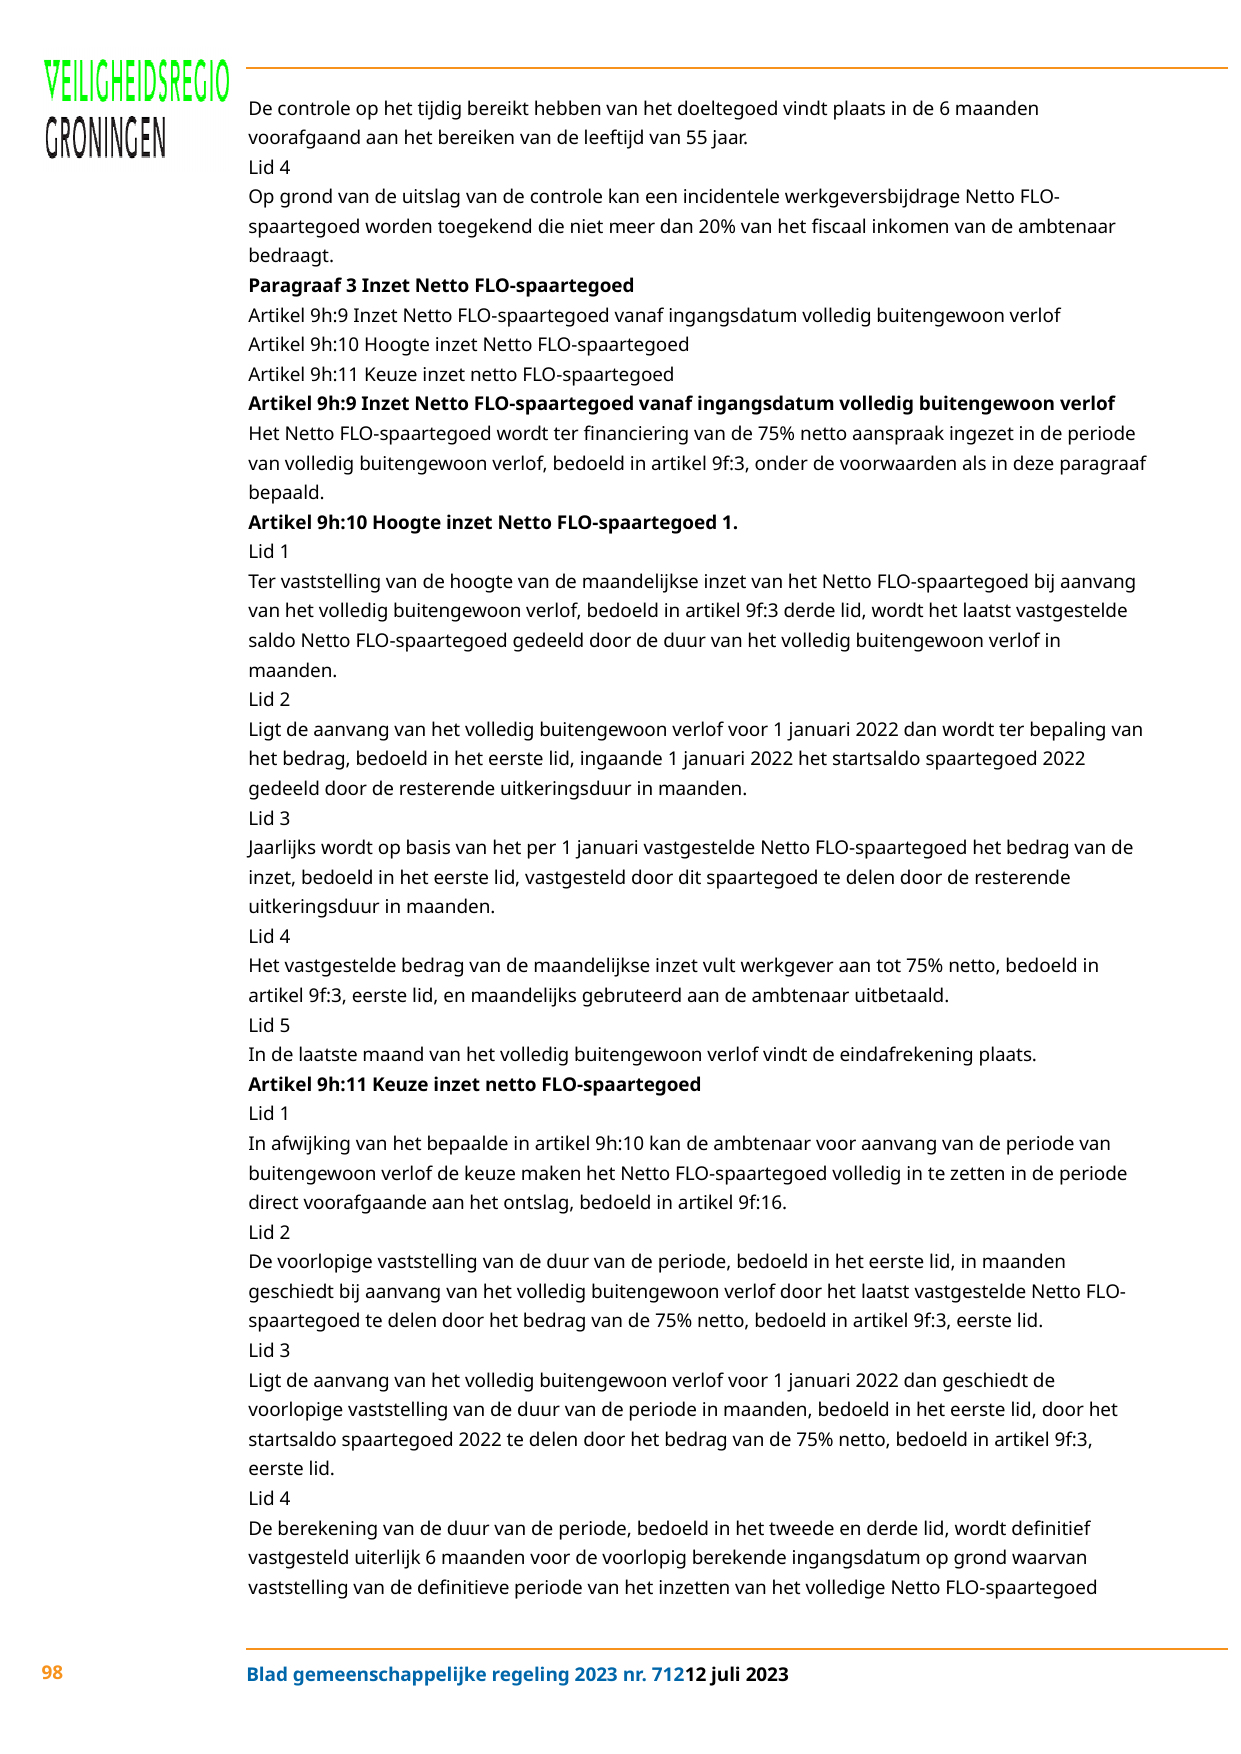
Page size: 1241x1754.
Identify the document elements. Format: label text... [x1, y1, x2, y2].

text Op grond van de uitslag van de controle kan een incidentele werkgeversbijdrage Netto FLO-spaartegoed worden toegekend die niet meer dan 20% van het fiscaal inkomen van de ambtenaar bedraagt. [248, 183, 1152, 268]
text Lid 5 [248, 1012, 1152, 1038]
text Lid 2 [248, 1219, 1152, 1245]
text Lid 1 [248, 538, 1152, 564]
text In afwijking van het bepaalde in artikel 9h:10 kan de ambtenaar voor aanvang van de periode van buitengewoon verlof de keuze maken het Netto FLO-spaartegoed volledig in te zetten in de periode direct voorafgaande aan het ontslag, bedoeld in artikel 9f:16. [248, 1130, 1152, 1215]
text Lid 2 [248, 686, 1152, 712]
text Artikel 9h:10 Hoogte inzet Netto FLO-spaartegoed 1. [248, 509, 1152, 535]
text Artikel 9h:10 Hoogte inzet Netto FLO-spaartegoed [248, 331, 1152, 357]
text Ter vaststelling van de hoogte van de maandelijkse inzet van het Netto FLO-spaartegoed bij aanvang van het volledig buitengewoon verlof, bedoeld in artikel 9f:3 derde lid, wordt het laatst vastgestelde saldo Netto FLO-spaartegoed gedeeld door de duur van het volledig buitengewoon verlof in maanden. [248, 568, 1152, 683]
text Het Netto FLO-spaartegoed wordt ter financiering van de 75% netto aanspraak ingezet in de periode van volledig buitengewoon verlof, bedoeld in artikel 9f:3, onder de voorwaarden als in deze paragraaf bepaald. [248, 420, 1152, 505]
picture [41, 47, 231, 172]
text Lid 4 [248, 923, 1152, 949]
text Ligt de aanvang van het volledig buitengewoon verlof voor 1 januari 2022 dan geschiedt de voorlopige vaststelling van de duur van de periode in maanden, bedoeld in het eerste lid, door het startsaldo spaartegoed 2022 te delen door het bedrag van de 75% netto, bedoeld in artikel 9f:3, eerste lid. [248, 1367, 1152, 1481]
text Het vastgestelde bedrag van de maandelijkse inzet vult werkgever aan tot 75% netto, bedoeld in artikel 9f:3, eerste lid, en maandelijks gebruteerd aan de ambtenaar uitbetaald. [248, 953, 1152, 1008]
text Artikel 9h:11 Keuze inzet netto FLO-spaartegoed [248, 361, 1152, 387]
text De controle op het tijdig bereikt hebben van het doeltegoed vindt plaats in de 6 maanden voorafgaand aan het bereiken van de leeftijd van 55 jaar. [248, 95, 1152, 150]
text De voorlopige vaststelling van de duur van de periode, bedoeld in het eerste lid, in maanden geschiedt bij aanvang van het volledig buitengewoon verlof door het laatst vastgestelde Netto FLO-spaartegoed te delen door het bedrag van de 75% netto, bedoeld in artikel 9f:3, eerste lid. [248, 1248, 1152, 1333]
text Ligt de aanvang van het volledig buitengewoon verlof voor 1 januari 2022 dan wordt ter bepaling van het bedrag, bedoeld in het eerste lid, ingaande 1 januari 2022 het startsaldo spaartegoed 2022 gedeeld door de resterende uitkeringsduur in maanden. [248, 716, 1152, 801]
text De berekening van de duur van de periode, bedoeld in het tweede en derde lid, wordt definitief vastgesteld uiterlijk 6 maanden voor de voorlopig berekende ingangsdatum op grond waarvan vaststelling van de definitieve periode van het inzetten van het volledige Netto FLO-spaartegoed [248, 1515, 1152, 1600]
text In de laatste maand van het volledig buitengewoon verlof vindt de eindafrekening plaats. [248, 1041, 1152, 1067]
text Artikel 9h:9 Inzet Netto FLO-spaartegoed vanaf ingangsdatum volledig buitengewoon verlof [248, 391, 1152, 416]
text Lid 3 [248, 1337, 1152, 1363]
text Lid 4 [248, 1485, 1152, 1511]
text Artikel 9h:9 Inzet Netto FLO-spaartegoed vanaf ingangsdatum volledig buitengewoon verlof [248, 302, 1152, 328]
text Paragraaf 3 Inzet Netto FLO-spaartegoed [248, 272, 1152, 298]
text Lid 4 [248, 154, 1152, 180]
text Lid 3 [248, 805, 1152, 831]
text Lid 1 [248, 1101, 1152, 1126]
text Jaarlijks wordt op basis van het per 1 januari vastgestelde Netto FLO-spaartegoed het bedrag van de inzet, bedoeld in het eerste lid, vastgesteld door dit spaartegoed te delen door de resterende uitkeringsduur in maanden. [248, 834, 1152, 919]
text Artikel 9h:11 Keuze inzet netto FLO-spaartegoed [248, 1071, 1152, 1097]
